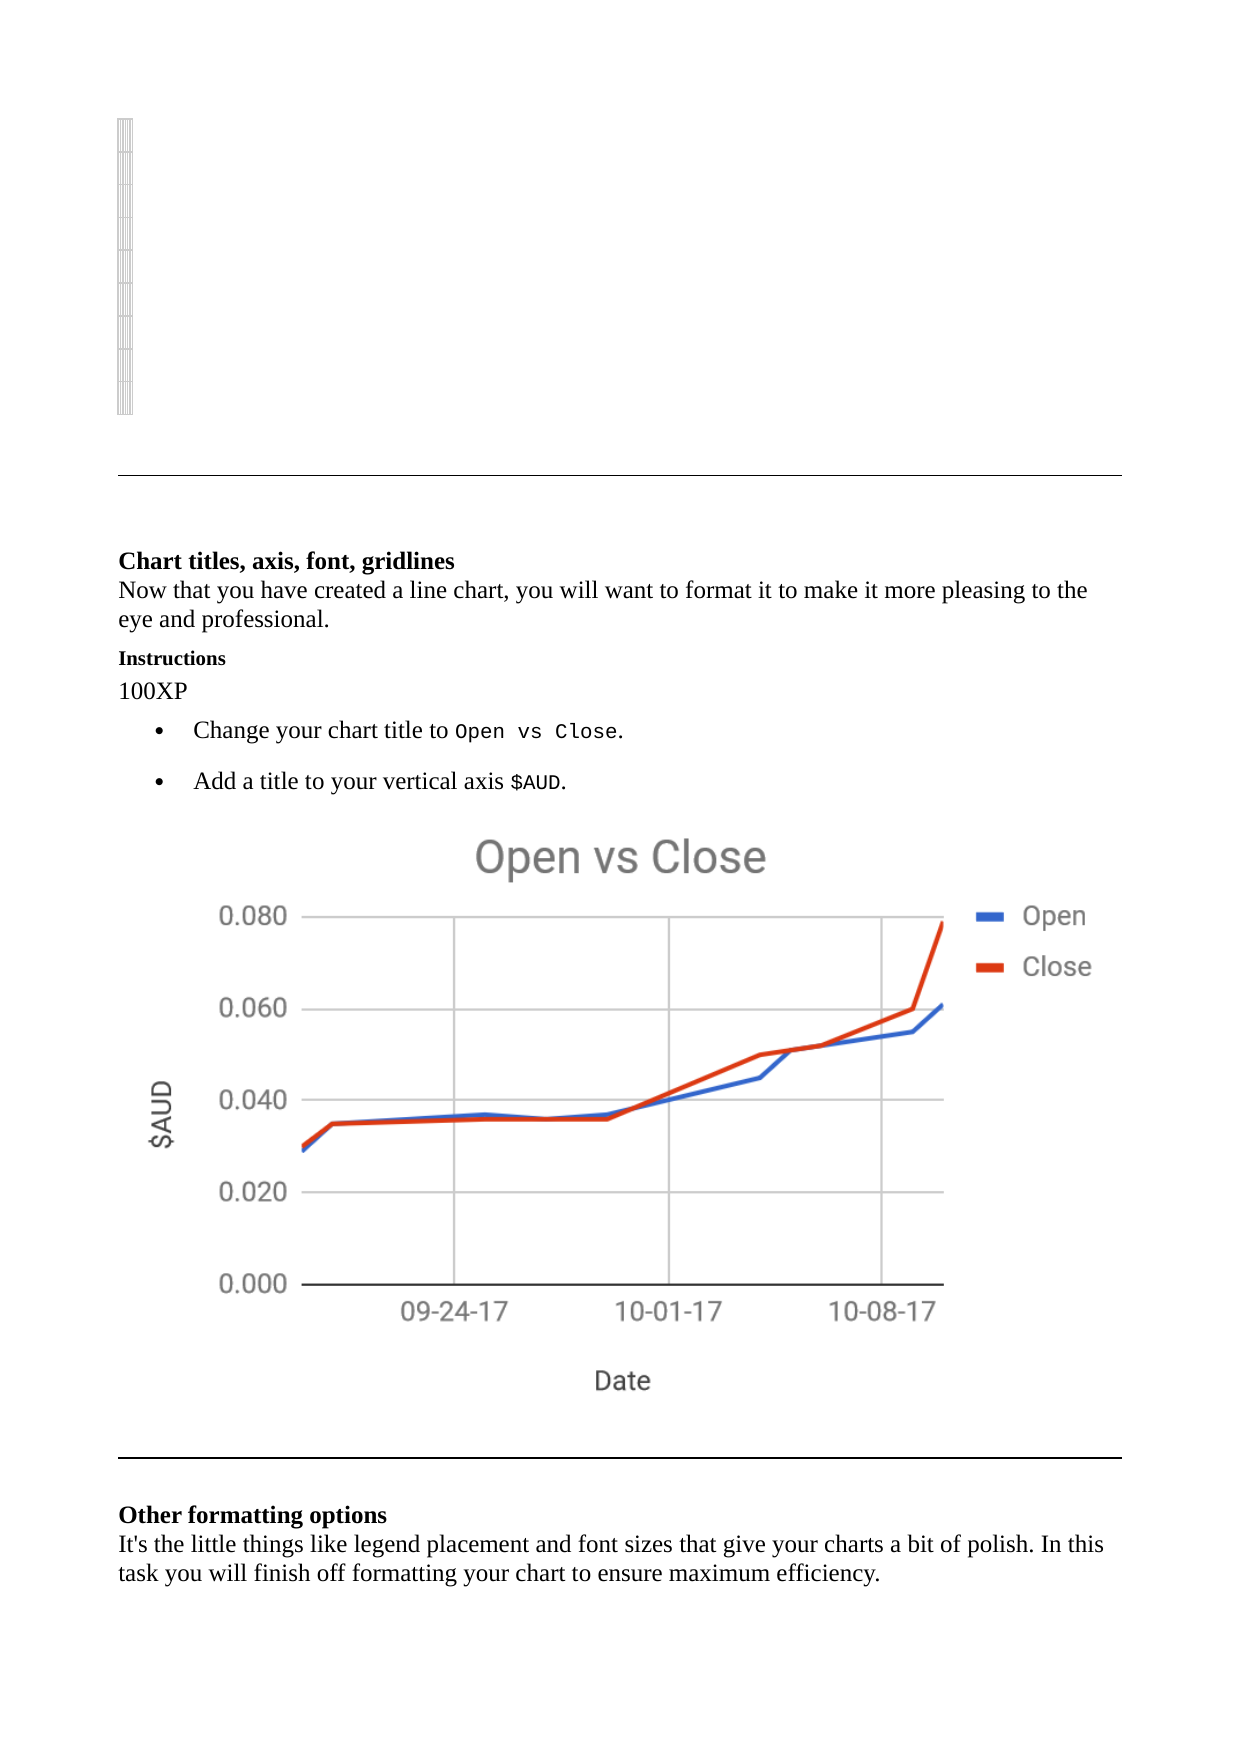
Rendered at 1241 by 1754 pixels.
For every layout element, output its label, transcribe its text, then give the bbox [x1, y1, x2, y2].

subtitle Chart titles, axis, font, gridlines [118, 546, 1122, 575]
subtitle Other formatting options [118, 1500, 1122, 1529]
list Change your chart title to Open vs Close. [156, 715, 1122, 745]
text 100XP [118, 676, 1122, 705]
list Add a title to your vertical axis $AUD. [156, 766, 1122, 795]
text Now that you have created a line chart, you will want to format it to make it more pleasing to the eye and professional. [118, 575, 1122, 632]
text It's the little things like legend placement and font sizes that give your charts a bit of polish. In this task you will finish off formatting your chart to ensure maximum efficiency. [118, 1529, 1122, 1586]
subtitle Instructions [118, 645, 1122, 670]
